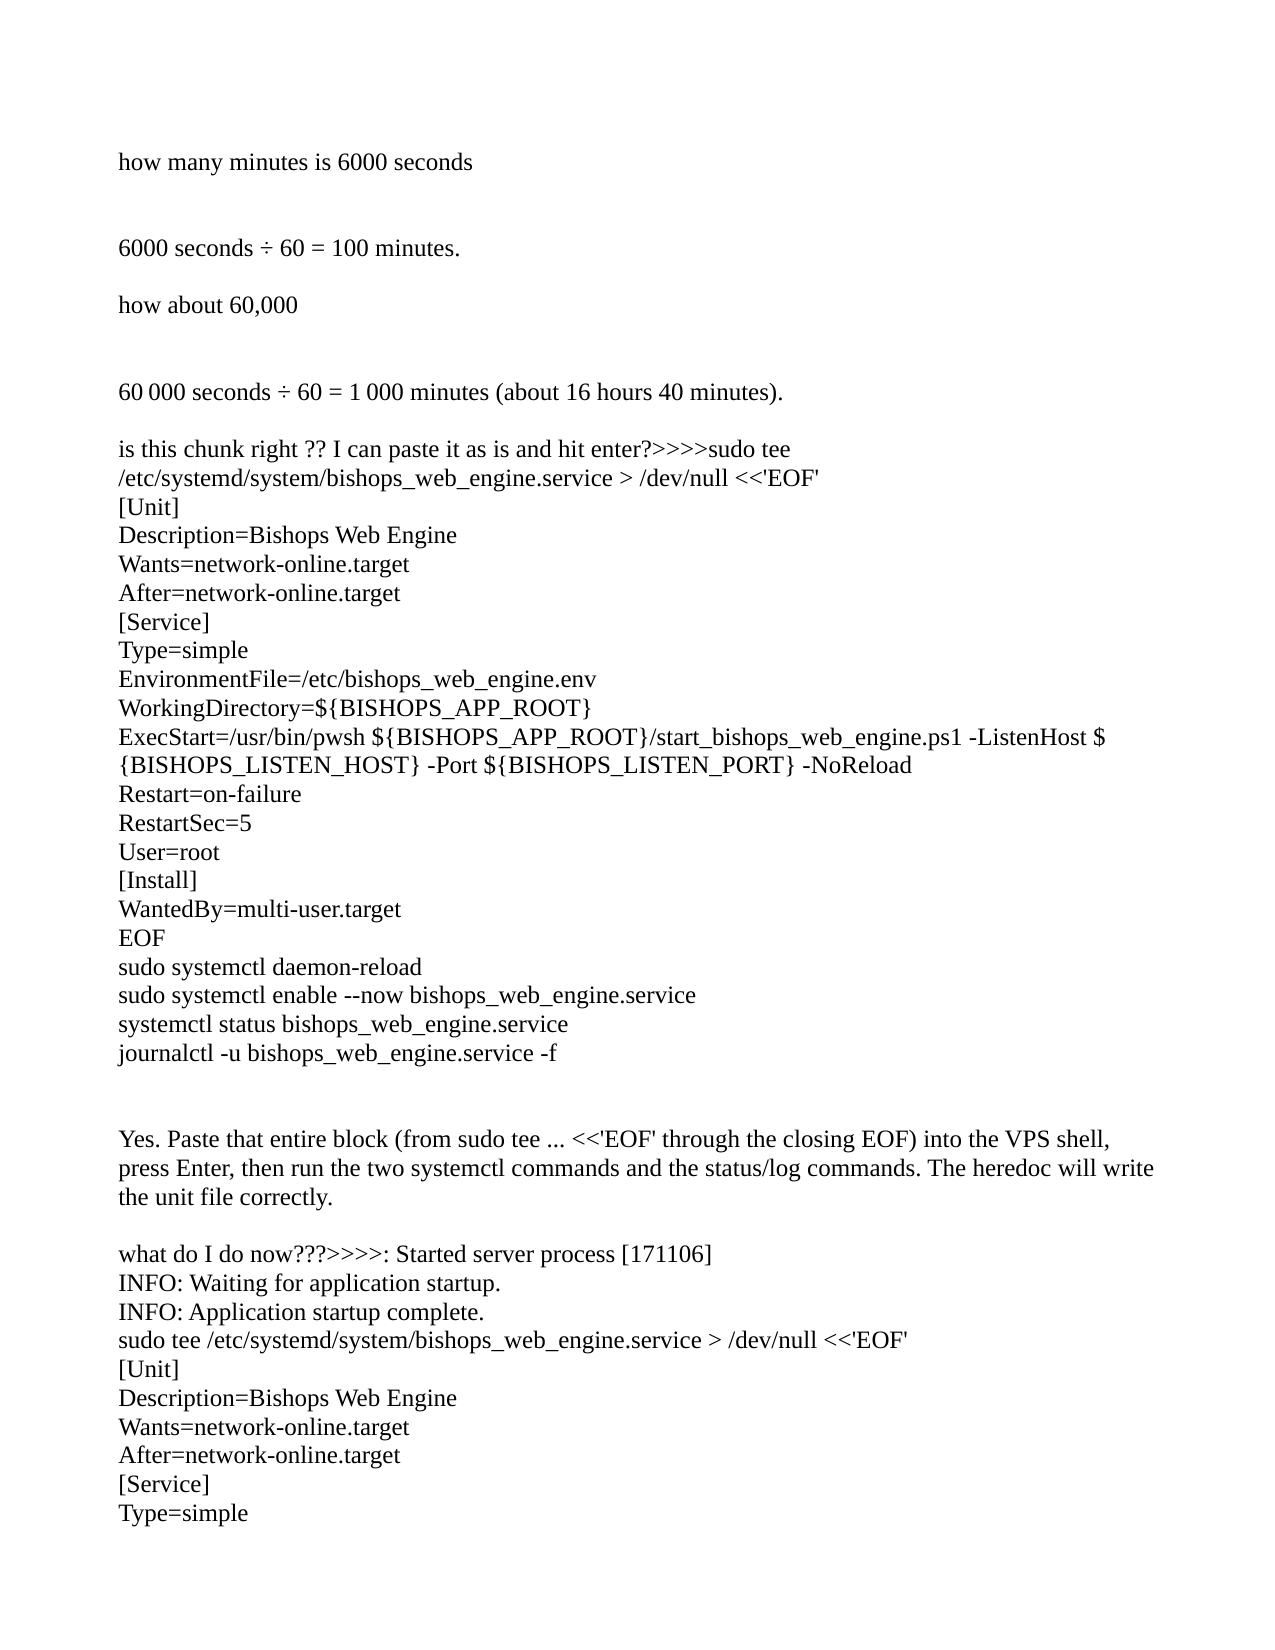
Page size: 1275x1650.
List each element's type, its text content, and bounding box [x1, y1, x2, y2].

text EnvironmentFile=/etc/bishops_web_engine.env [118, 664, 1157, 693]
text Restart=on-failure [118, 779, 1157, 808]
text [Service] [118, 607, 1157, 636]
text Type=simple [118, 636, 1157, 664]
text is this chunk right ?? I can paste it as is and hit enter?>>>>sudo tee /etc/systemd/system/bishops_web_engine.service > /dev/null <<'EOF' [118, 434, 1157, 492]
text Type=simple [118, 1498, 1157, 1527]
text [Unit] [118, 492, 1157, 521]
text 6000 seconds ÷ 60 = 100 minutes. [118, 233, 1157, 262]
text EOF [118, 923, 1157, 952]
text Wants=network-online.target [118, 1412, 1157, 1441]
text systemctl status bishops_web_engine.service [118, 1009, 1157, 1038]
text 60 000 seconds ÷ 60 = 1 000 minutes (about 16 hours 40 minutes). [118, 377, 1157, 406]
text journalctl -u bishops_web_engine.service -f [118, 1038, 1157, 1067]
text INFO: Waiting for application startup. [118, 1268, 1157, 1297]
text INFO: Application startup complete. [118, 1297, 1157, 1326]
text WantedBy=multi-user.target [118, 894, 1157, 923]
text how about 60,000 [118, 291, 1157, 319]
text sudo systemctl daemon-reload [118, 952, 1157, 981]
text Yes. Paste that entire block (from sudo tee ... <<'EOF' through the closing EOF) into the VPS shell, press Enter, then run the two systemctl commands and the status/log commands. The heredoc will write the unit file correctly. [118, 1124, 1157, 1211]
text Wants=network-online.target [118, 549, 1157, 578]
text how many minutes is 6000 seconds [118, 147, 1157, 176]
text RestartSec=5 [118, 808, 1157, 837]
text After=network-online.target [118, 578, 1157, 607]
text sudo tee /etc/systemd/system/bishops_web_engine.service > /dev/null <<'EOF' [118, 1326, 1157, 1354]
text sudo systemctl enable --now bishops_web_engine.service [118, 981, 1157, 1009]
text [Service] [118, 1469, 1157, 1498]
text [Install] [118, 866, 1157, 894]
text [Unit] [118, 1354, 1157, 1383]
text what do I do now???>>>>: Started server process [171106] [118, 1239, 1157, 1268]
text User=root [118, 837, 1157, 866]
text Description=Bishops Web Engine [118, 521, 1157, 549]
text After=network-online.target [118, 1441, 1157, 1469]
text ExecStart=/usr/bin/pwsh ${BISHOPS_APP_ROOT}/start_bishops_web_engine.ps1 -ListenHost ${BISHOPS_LISTEN_HOST} -Port ${BISHOPS_LISTEN_PORT} -NoReload [118, 722, 1157, 779]
text Description=Bishops Web Engine [118, 1383, 1157, 1412]
text WorkingDirectory=${BISHOPS_APP_ROOT} [118, 693, 1157, 722]
